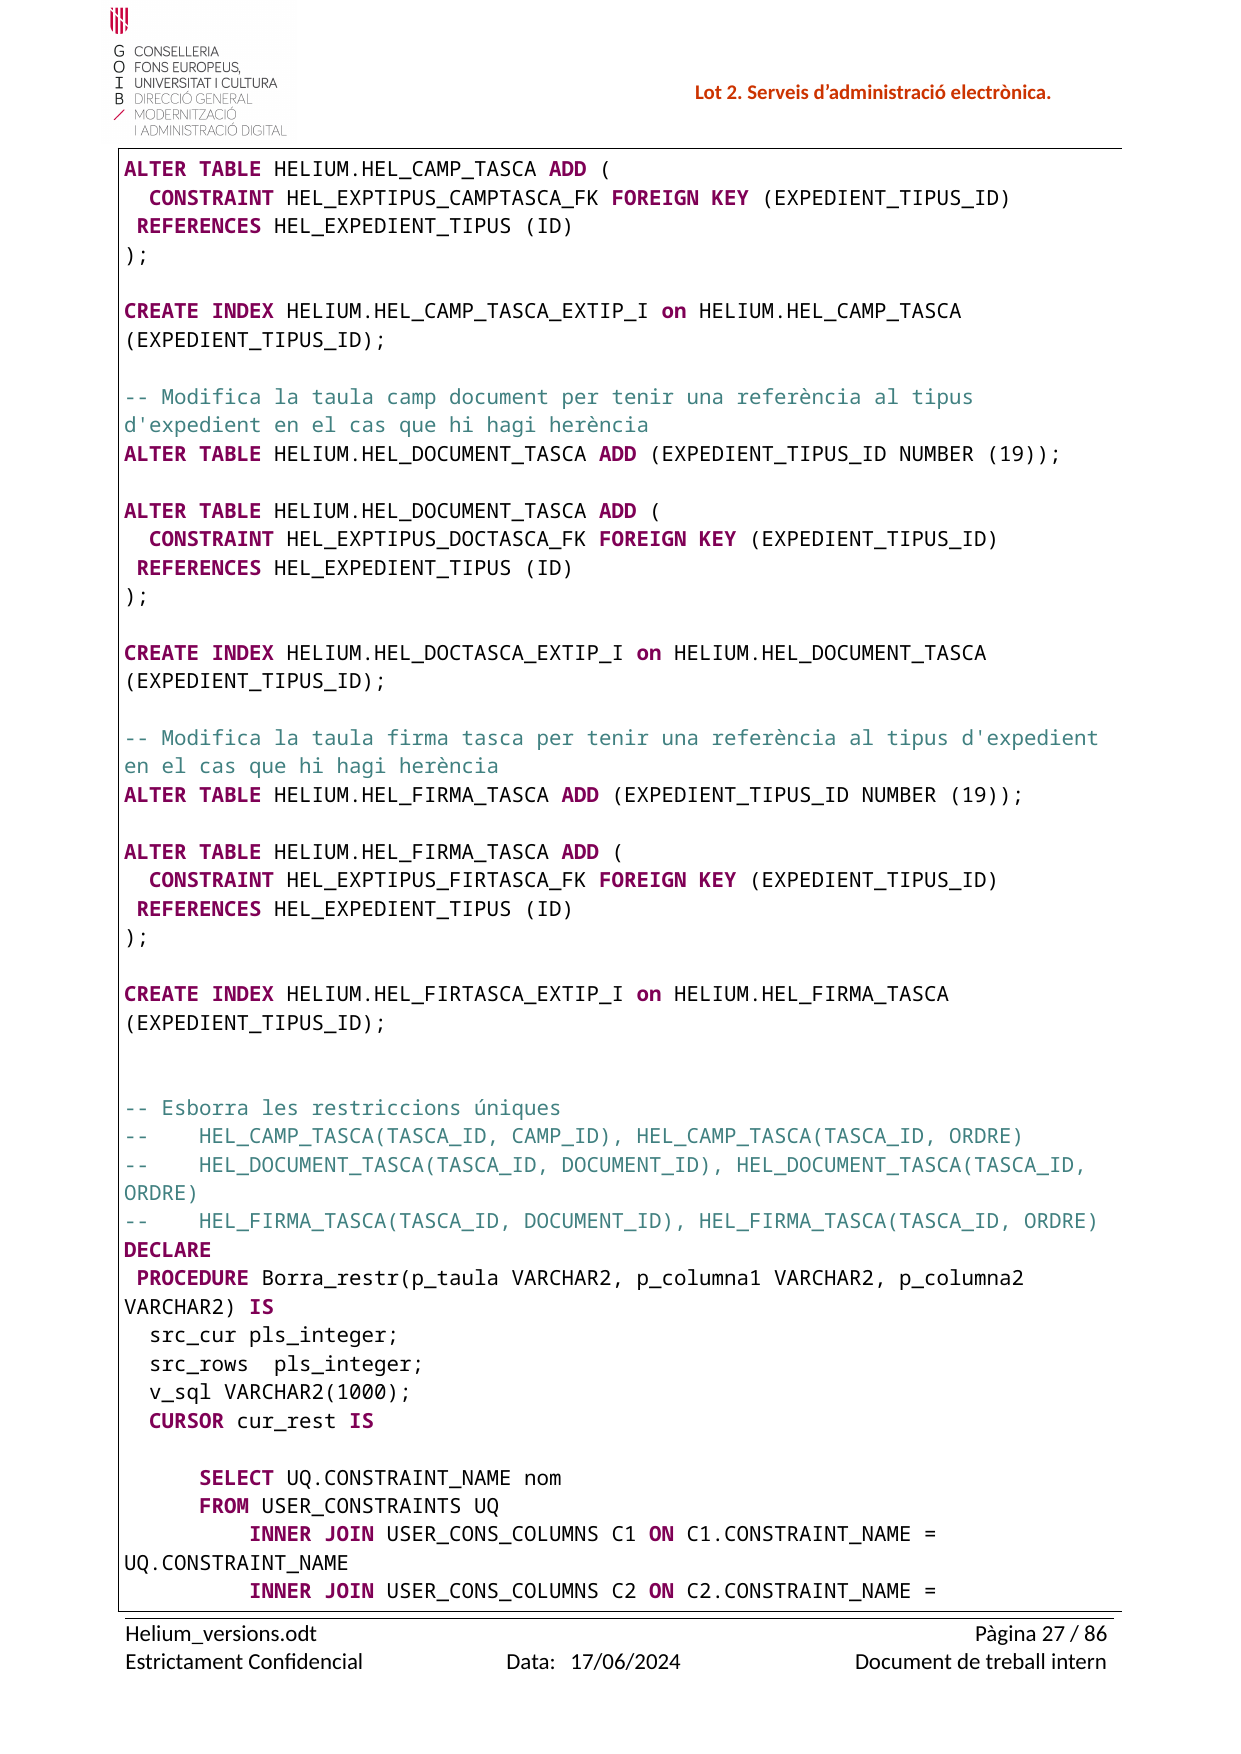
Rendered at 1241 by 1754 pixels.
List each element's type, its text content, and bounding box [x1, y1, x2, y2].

table_header ALTER TABLE HELIUM.HEL_CAMP_TASCA ADD ( CONSTRAINT HEL_EXPTIPUS_CAMPTASCA_FK FOREIGN KEY (EXPEDIENT_TIPUS_ID) REFERENCES HEL_EXPEDIENT_TIPUS (ID) ); CREATE INDEX HELIUM.HEL_CAMP_TASCA_EXTIP_I on HELIUM.HEL_CAMP_TASCA (EXPEDIENT_TIPUS_ID); -- Modifica la taula camp document per tenir una referència al tipus d'expedient en el cas que hi hagi herència ALTER TABLE HELIUM.HEL_DOCUMENT_TASCA ADD (EXPEDIENT_TIPUS_ID NUMBER (19)); ALTER TABLE HELIUM.HEL_DOCUMENT_TASCA ADD ( CONSTRAINT HEL_EXPTIPUS_DOCTASCA_FK FOREIGN KEY (EXPEDIENT_TIPUS_ID) REFERENCES HEL_EXPEDIENT_TIPUS (ID) ); CREATE INDEX HELIUM.HEL_DOCTASCA_EXTIP_I on HELIUM.HEL_DOCUMENT_TASCA (EXPEDIENT_TIPUS_ID); -- Modifica la taula firma tasca per tenir una referència al tipus d'expedient en el cas que hi hagi herència ALTER TABLE HELIUM.HEL_FIRMA_TASCA ADD (EXPEDIENT_TIPUS_ID NUMBER (19)); ALTER TABLE HELIUM.HEL_FIRMA_TASCA ADD ( CONSTRAINT HEL_EXPTIPUS_FIRTASCA_FK FOREIGN KEY (EXPEDIENT_TIPUS_ID) REFERENCES HEL_EXPEDIENT_TIPUS (ID) ); CREATE INDEX HELIUM.HEL_FIRTASCA_EXTIP_I on HELIUM.HEL_FIRMA_TASCA (EXPEDIENT_TIPUS_ID); -- Esborra les restriccions úniques -- HEL_CAMP_TASCA(TASCA_ID, CAMP_ID), HEL_CAMP_TASCA(TASCA_ID, ORDRE) -- HEL_DOCUMENT_TASCA(TASCA_ID, DOCUMENT_ID), HEL_DOCUMENT_TASCA(TASCA_ID, ORDRE) -- HEL_FIRMA_TASCA(TASCA_ID, DOCUMENT_ID), HEL_FIRMA_TASCA(TASCA_ID, ORDRE) DECLARE PROCEDURE Borra_restr(p_taula VARCHAR2, p_columna1 VARCHAR2, p_columna2 VARCHAR2) IS src_cur pls_integer; src_rows pls_integer; v_sql VARCHAR2(1000); CURSOR cur_rest IS SELECT UQ.CONSTRAINT_NAME nom FROM USER_CONSTRAINTS UQ INNER JOIN USER_CONS_COLUMNS C1 ON C1.CONSTRAINT_NAME = UQ.CONSTRAINT_NAME INNER JOIN USER_CONS_COLUMNS C2 ON C2.CONSTRAINT_NAME = [119, 149, 1122, 1611]
picture [100, 0, 297, 144]
